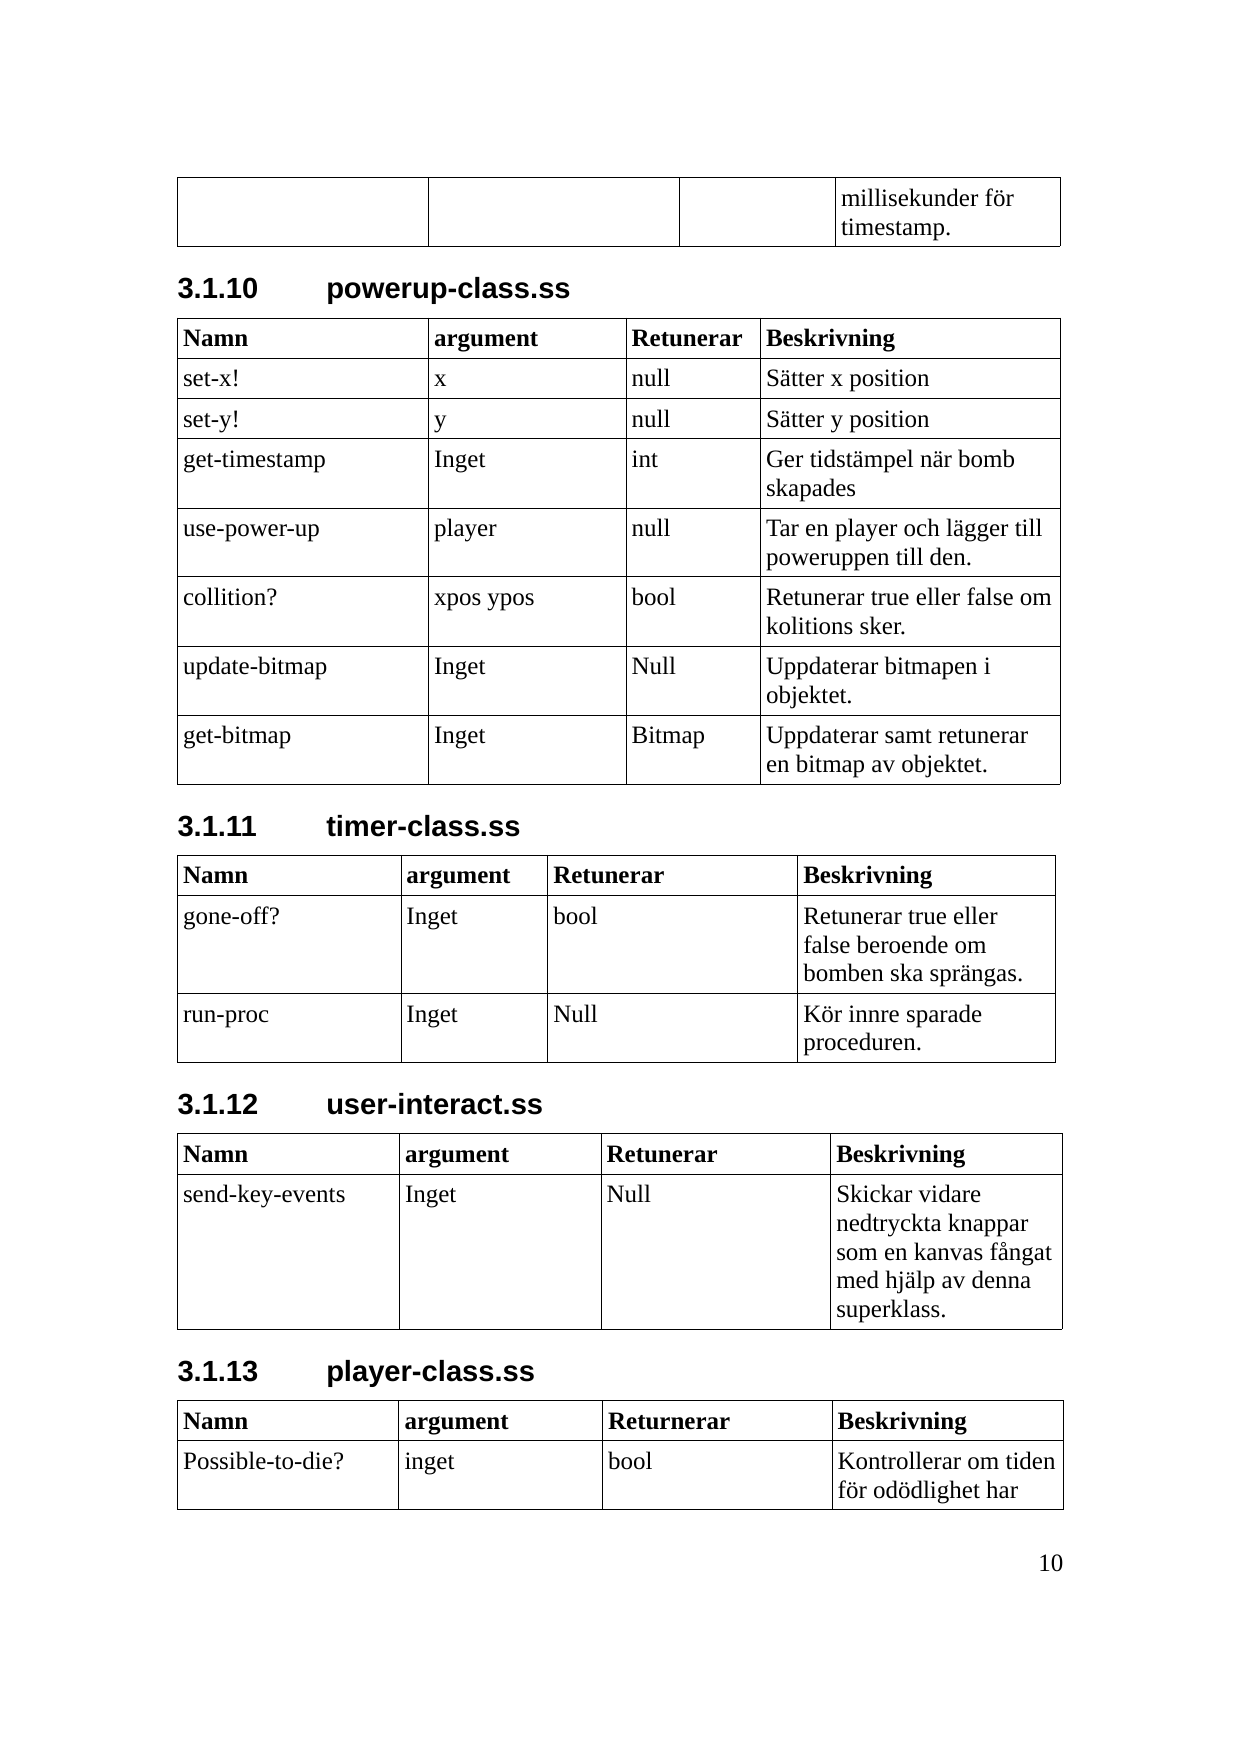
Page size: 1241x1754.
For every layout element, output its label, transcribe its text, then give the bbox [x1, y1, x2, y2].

table_cell Sätter x position [761, 359, 1060, 398]
table_cell Uppdaterar samt retunerar en bitmap av objektet. [761, 716, 1060, 784]
table_cell send-key-events [178, 1175, 399, 1329]
table_cell bool [627, 577, 760, 646]
table_cell Sätter y position [761, 399, 1060, 438]
table_cell Bitmap [627, 716, 760, 784]
table_header Retunerar [602, 1134, 830, 1173]
table_header Namn [178, 319, 428, 358]
table_cell Null [627, 647, 760, 714]
table_header Retunerar [627, 319, 760, 358]
table_cell Null [602, 1175, 830, 1329]
table_cell Inget [402, 896, 547, 993]
table_header Namn [178, 1134, 399, 1173]
table_cell Inget [402, 994, 547, 1062]
table_cell int [627, 439, 760, 507]
table_header Returnerar [603, 1401, 832, 1440]
table_cell [178, 178, 428, 246]
table_header Namn [178, 856, 401, 895]
table_cell bool [548, 896, 797, 993]
table_cell Possible-to-die? [178, 1441, 398, 1509]
table_cell Uppdaterar bitmapen i objektet. [761, 647, 1060, 714]
table_cell Retunerar true eller false om kolitions sker. [761, 577, 1060, 646]
table_cell y [429, 399, 626, 438]
table_cell collition? [178, 577, 428, 646]
table_cell Inget [429, 716, 626, 784]
table_cell x [429, 359, 626, 398]
table_header argument [429, 319, 626, 358]
table_cell use-power-up [178, 509, 428, 576]
table_header Beskrivning [831, 1134, 1062, 1173]
table_cell run-proc [178, 994, 401, 1062]
table_cell xpos ypos [429, 577, 626, 646]
table_cell Null [548, 994, 797, 1062]
subtitle powerup-class.ss [177, 271, 1063, 305]
table_cell set-y! [178, 399, 428, 438]
table_header Retunerar [548, 856, 797, 895]
table_cell inget [399, 1441, 602, 1509]
subtitle user-interact.ss [177, 1087, 1063, 1121]
table_cell Kontrollerar om tiden för odödlighet har [833, 1441, 1063, 1509]
subtitle player-class.ss [177, 1354, 1063, 1387]
table_header Namn [178, 1401, 398, 1440]
table_cell null [627, 509, 760, 576]
table_header argument [399, 1401, 602, 1440]
table_cell Retunerar true eller false beroende om bomben ska sprängas. [798, 896, 1055, 993]
table_header Beskrivning [761, 319, 1060, 358]
table_cell [429, 178, 679, 246]
table_cell Inget [400, 1175, 601, 1329]
table_cell player [429, 509, 626, 576]
table_header Beskrivning [798, 856, 1055, 895]
table_cell Inget [429, 647, 626, 714]
table_cell set-x! [178, 359, 428, 398]
table_cell bool [603, 1441, 832, 1509]
table_cell Skickar vidare nedtryckta knappar som en kanvas fångat med hjälp av denna superklass. [831, 1175, 1062, 1329]
table_cell update-bitmap [178, 647, 428, 714]
table_cell Tar en player och lägger till poweruppen till den. [761, 509, 1060, 576]
table_cell Kör innre sparade proceduren. [798, 994, 1055, 1062]
table_header Beskrivning [833, 1401, 1063, 1440]
table_header argument [402, 856, 547, 895]
table_cell gone-off? [178, 896, 401, 993]
table_cell Ger tidstämpel när bomb skapades [761, 439, 1060, 507]
table_cell millisekunder för timestamp. [836, 178, 1060, 246]
table_cell Inget [429, 439, 626, 507]
table_cell get-timestamp [178, 439, 428, 507]
table_cell [680, 178, 835, 246]
table_cell null [627, 359, 760, 398]
table_header argument [400, 1134, 601, 1173]
table_cell get-bitmap [178, 716, 428, 784]
table_cell null [627, 399, 760, 438]
subtitle timer-class.ss [177, 809, 1063, 842]
